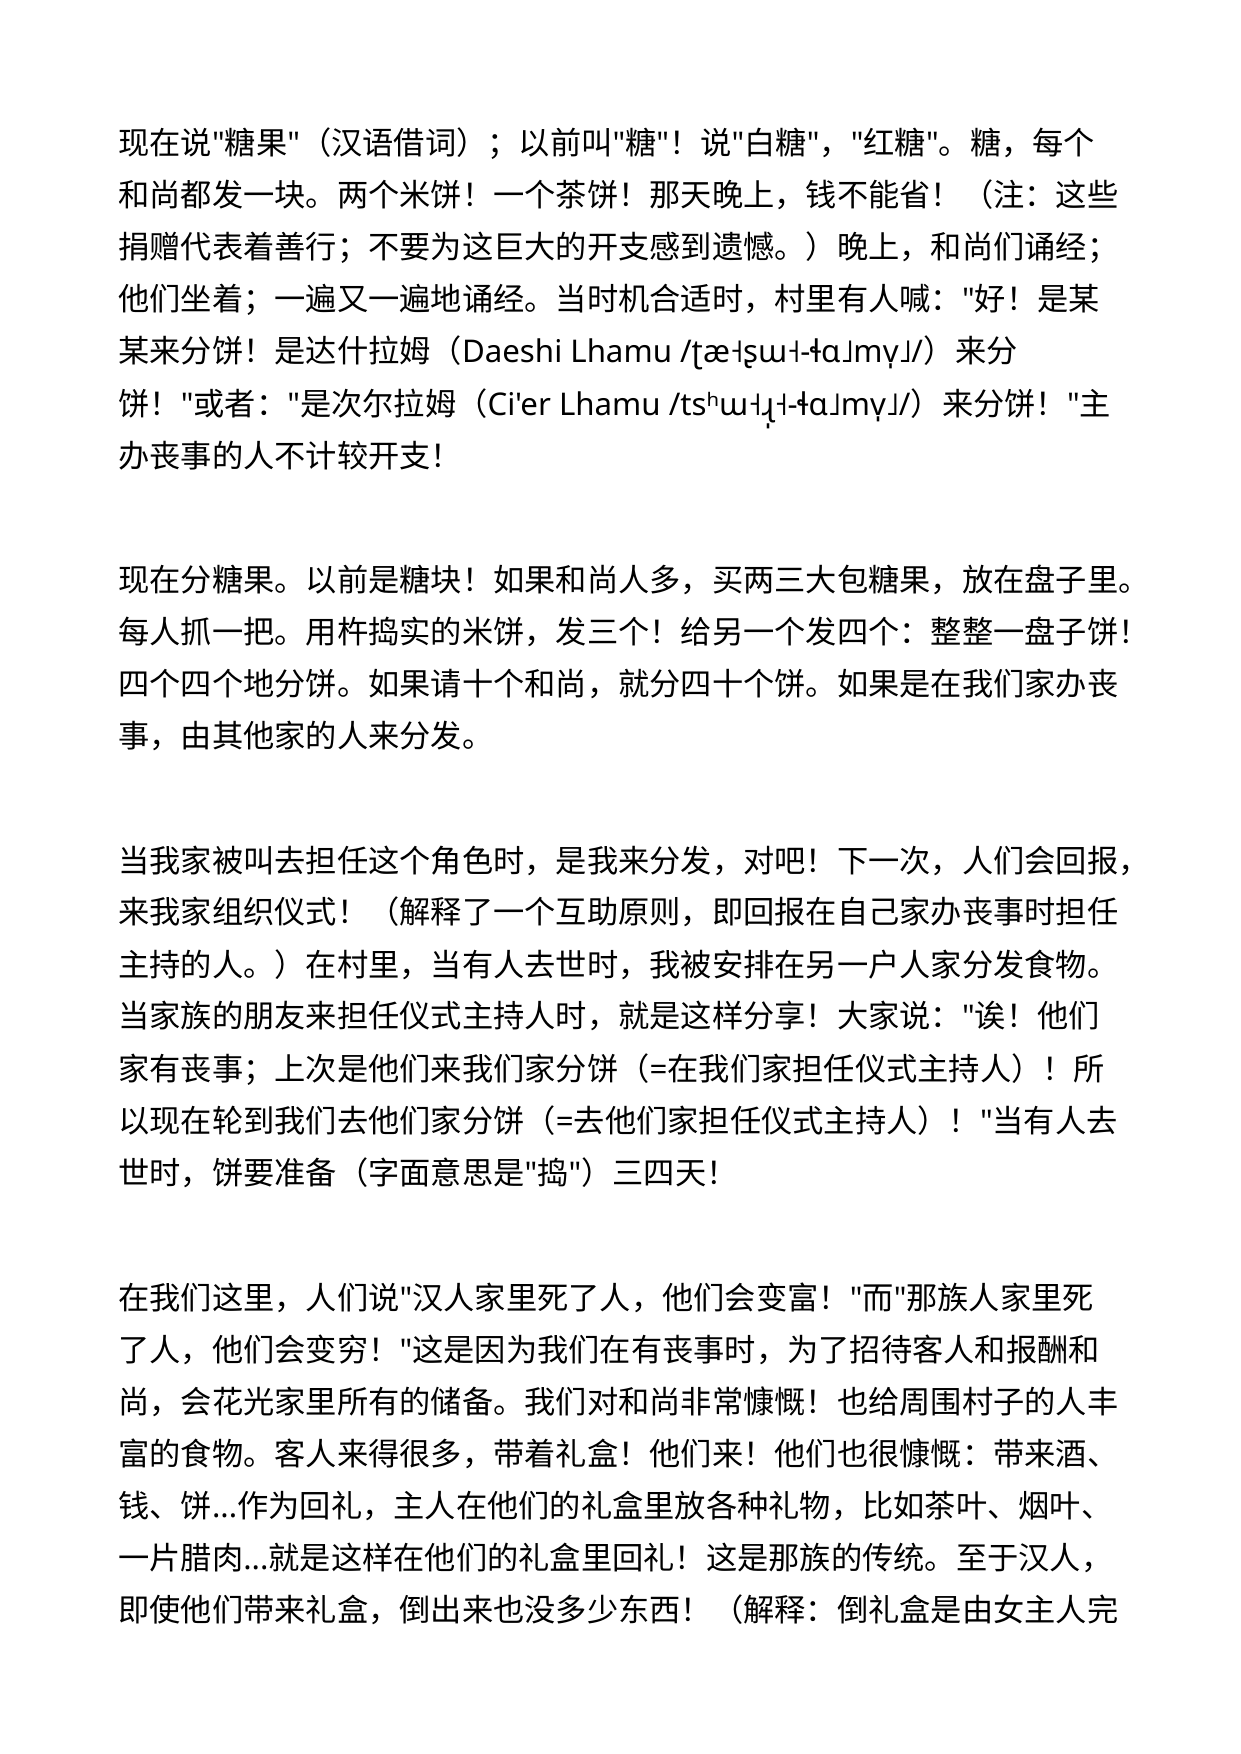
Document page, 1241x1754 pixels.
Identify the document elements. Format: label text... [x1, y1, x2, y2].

text 现在分糖果。以前是糖块！如果和尚人多，买两三大包糖果，放在盘子里。每人抓一把。用杵捣实的米饼，发三个！给另一个发四个：整整一盘子饼！四个四个地分饼。如果请十个和尚，就分四十个饼。如果是在我们家办丧事，由其他家的人来分发。 [118, 555, 1122, 756]
text 当我家被叫去担任这个角色时，是我来分发，对吧！下一次，人们会回报，来我家组织仪式！（解释了一个互助原则，即回报在自己家办丧事时担任主持的人。）在村里，当有人去世时，我被安排在另一户人家分发食物。当家族的朋友来担任仪式主持人时，就是这样分享！大家说："诶！他们家有丧事；上次是他们来我们家分饼（=在我们家担任仪式主持人）！所以现在轮到我们去他们家分饼（=去他们家担任仪式主持人）！"当有人去世时，饼要准备（字面意思是"捣"）三四天！ [118, 836, 1122, 1194]
text 在我们这里，人们说"汉人家里死了人，他们会变富！"而"那族人家里死了人，他们会变穷！"这是因为我们在有丧事时，为了招待客人和报酬和尚，会花光家里所有的储备。我们对和尚非常慷慨！也给周围村子的人丰富的食物。客人来得很多，带着礼盒！他们来！他们也很慷慨：带来酒、钱、饼...作为回礼，主人在他们的礼盒里放各种礼物，比如茶叶、烟叶、一片腊肉...就是这样在他们的礼盒里回礼！这是那族的传统。至于汉人，即使他们带来礼盒，倒出来也没多少东西！（解释：倒礼盒是由女主人完 [118, 1273, 1122, 1631]
text 现在说"糖果"（汉语借词）；以前叫"糖"！说"白糖"，"红糖"。糖，每个和尚都发一块。两个米饼！一个茶饼！那天晚上，钱不能省！（注：这些捐赠代表着善行；不要为这巨大的开支感到遗憾。）晚上，和尚们诵经；他们坐着；一遍又一遍地诵经。当时机合适时，村里有人喊："好！是某某来分饼！是达什拉姆（Daeshi Lhamu /ʈæ˧ʂɯ˧-ɬɑ˩mv̩˩/）来分饼！"或者："是次尔拉姆（Ci'er Lhamu /tsʰɯ˧ɻ̩˧-ɬɑ˩mv̩˩/）来分饼！"主办丧事的人不计较开支！ [118, 118, 1122, 476]
